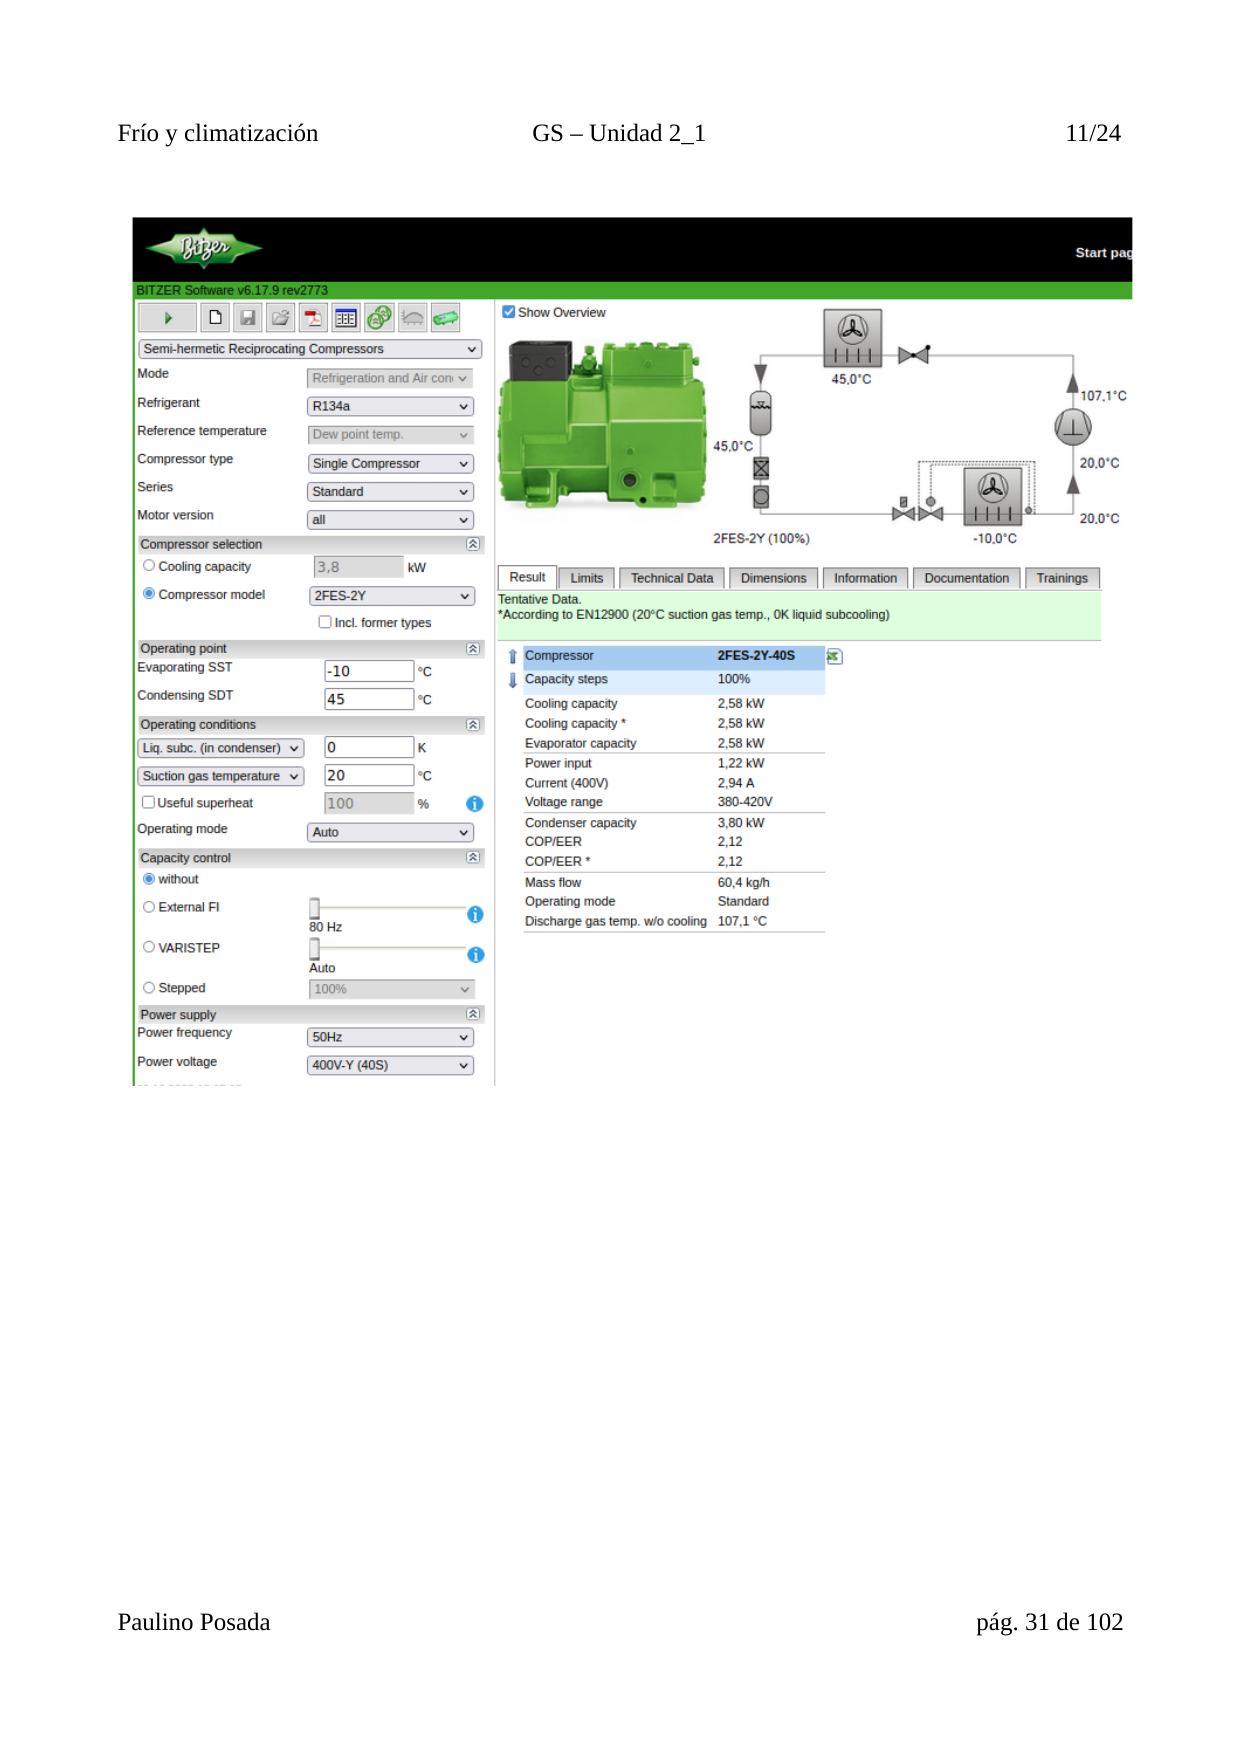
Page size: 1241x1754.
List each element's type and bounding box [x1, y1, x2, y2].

picture [128, 214, 1133, 1086]
